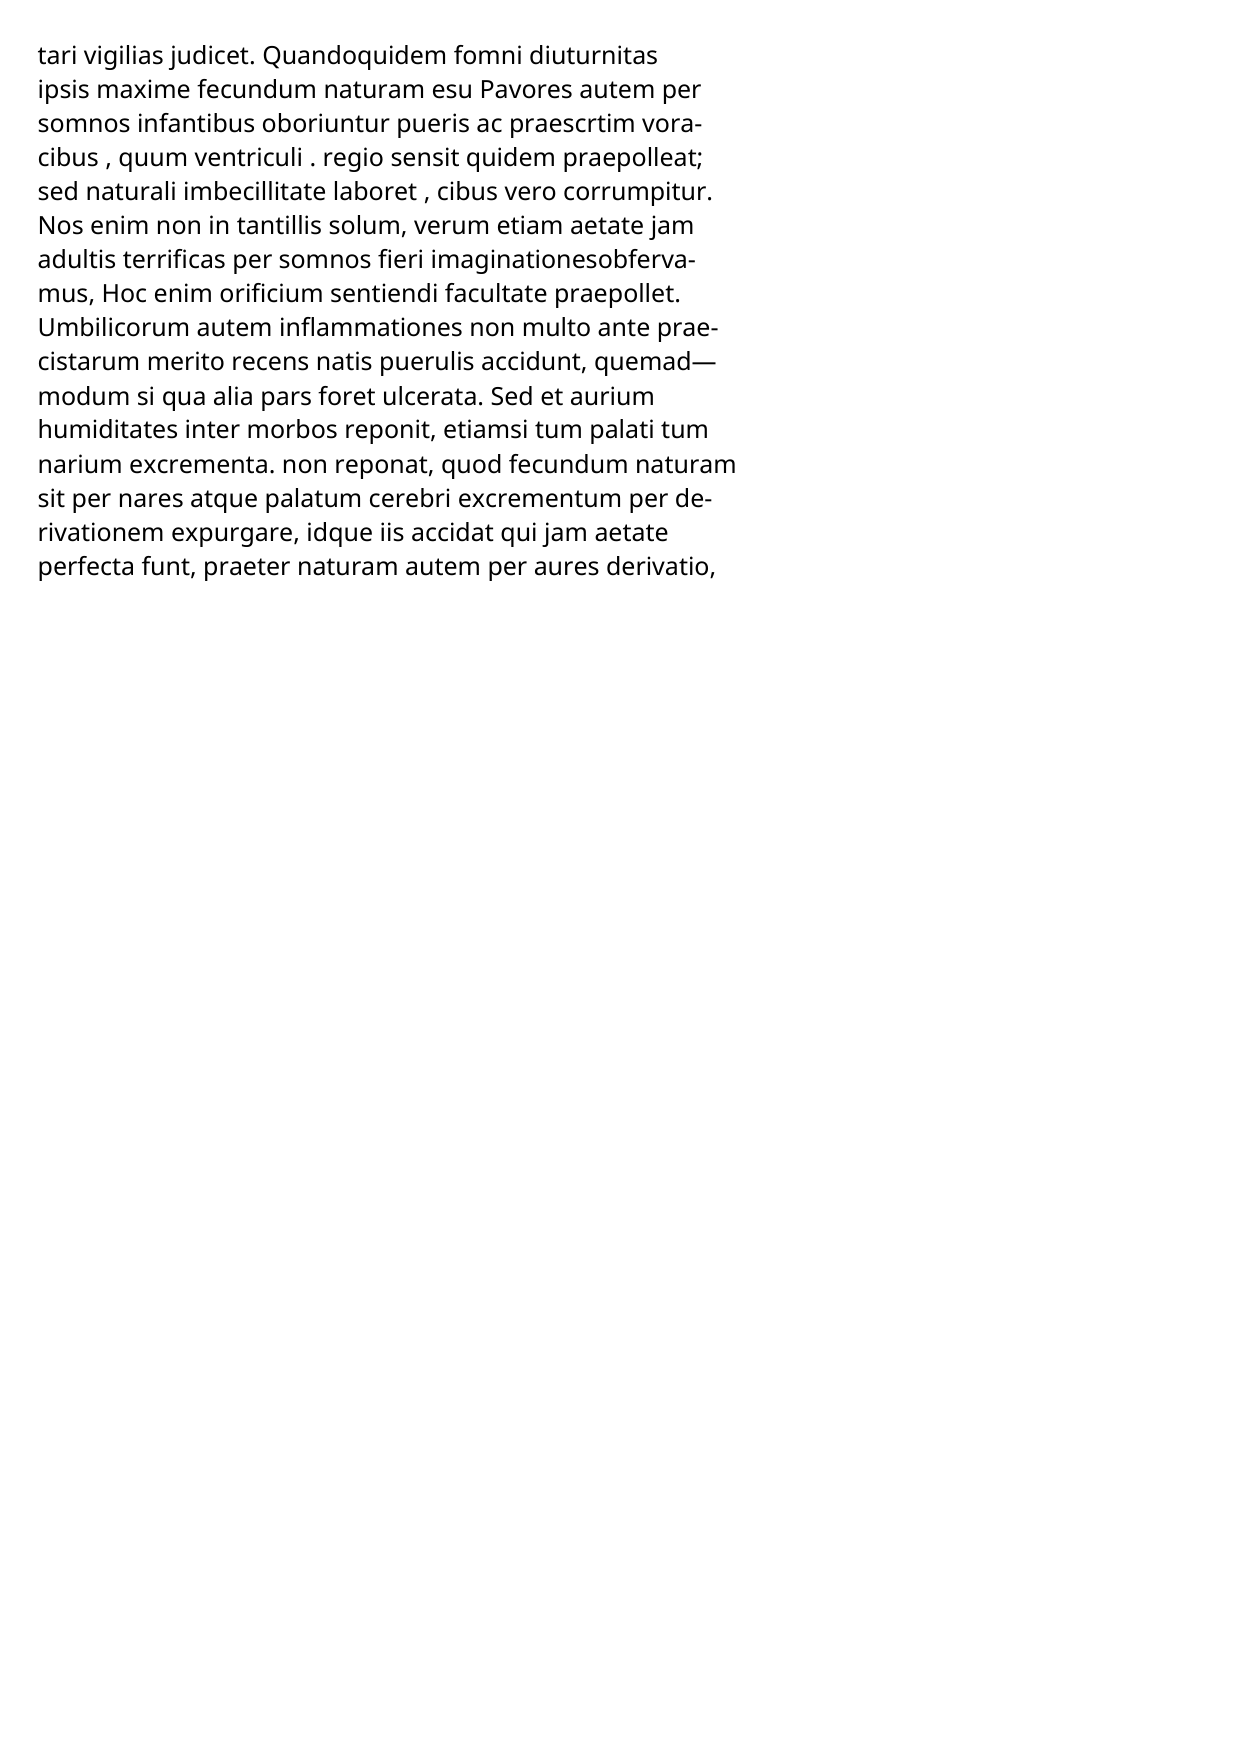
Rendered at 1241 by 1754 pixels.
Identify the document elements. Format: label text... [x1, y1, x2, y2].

text tari vigilias judicet. Quandoquidem fomni diuturnitas ipsis maxime fecundum naturam esu Pavores autem per somnos infantibus oboriuntur pueris ac praescrtim vora- cibus , quum ventriculi . regio sensit quidem praepolleat; sed naturali imbecillitate laboret , cibus vero corrumpitur. Nos enim non in tantillis solum, verum etiam aetate jam adultis terrificas per somnos fieri imaginationesobferva- mus, Hoc enim orificium sentiendi facultate praepollet. Umbilicorum autem inflammationes non multo ante prae- cistarum merito recens natis puerulis accidunt, quemad— modum si qua alia pars foret ulcerata. Sed et aurium humiditates inter morbos reponit, etiamsi tum palati tum narium excrementa. non reponat, quod fecundum naturam sit per nares atque palatum cerebri excrementum per de- rivationem expurgare, idque iis accidat qui jam aetate perfecta funt, praeter naturam autem per aures derivatio, [37, 37, 1203, 582]
